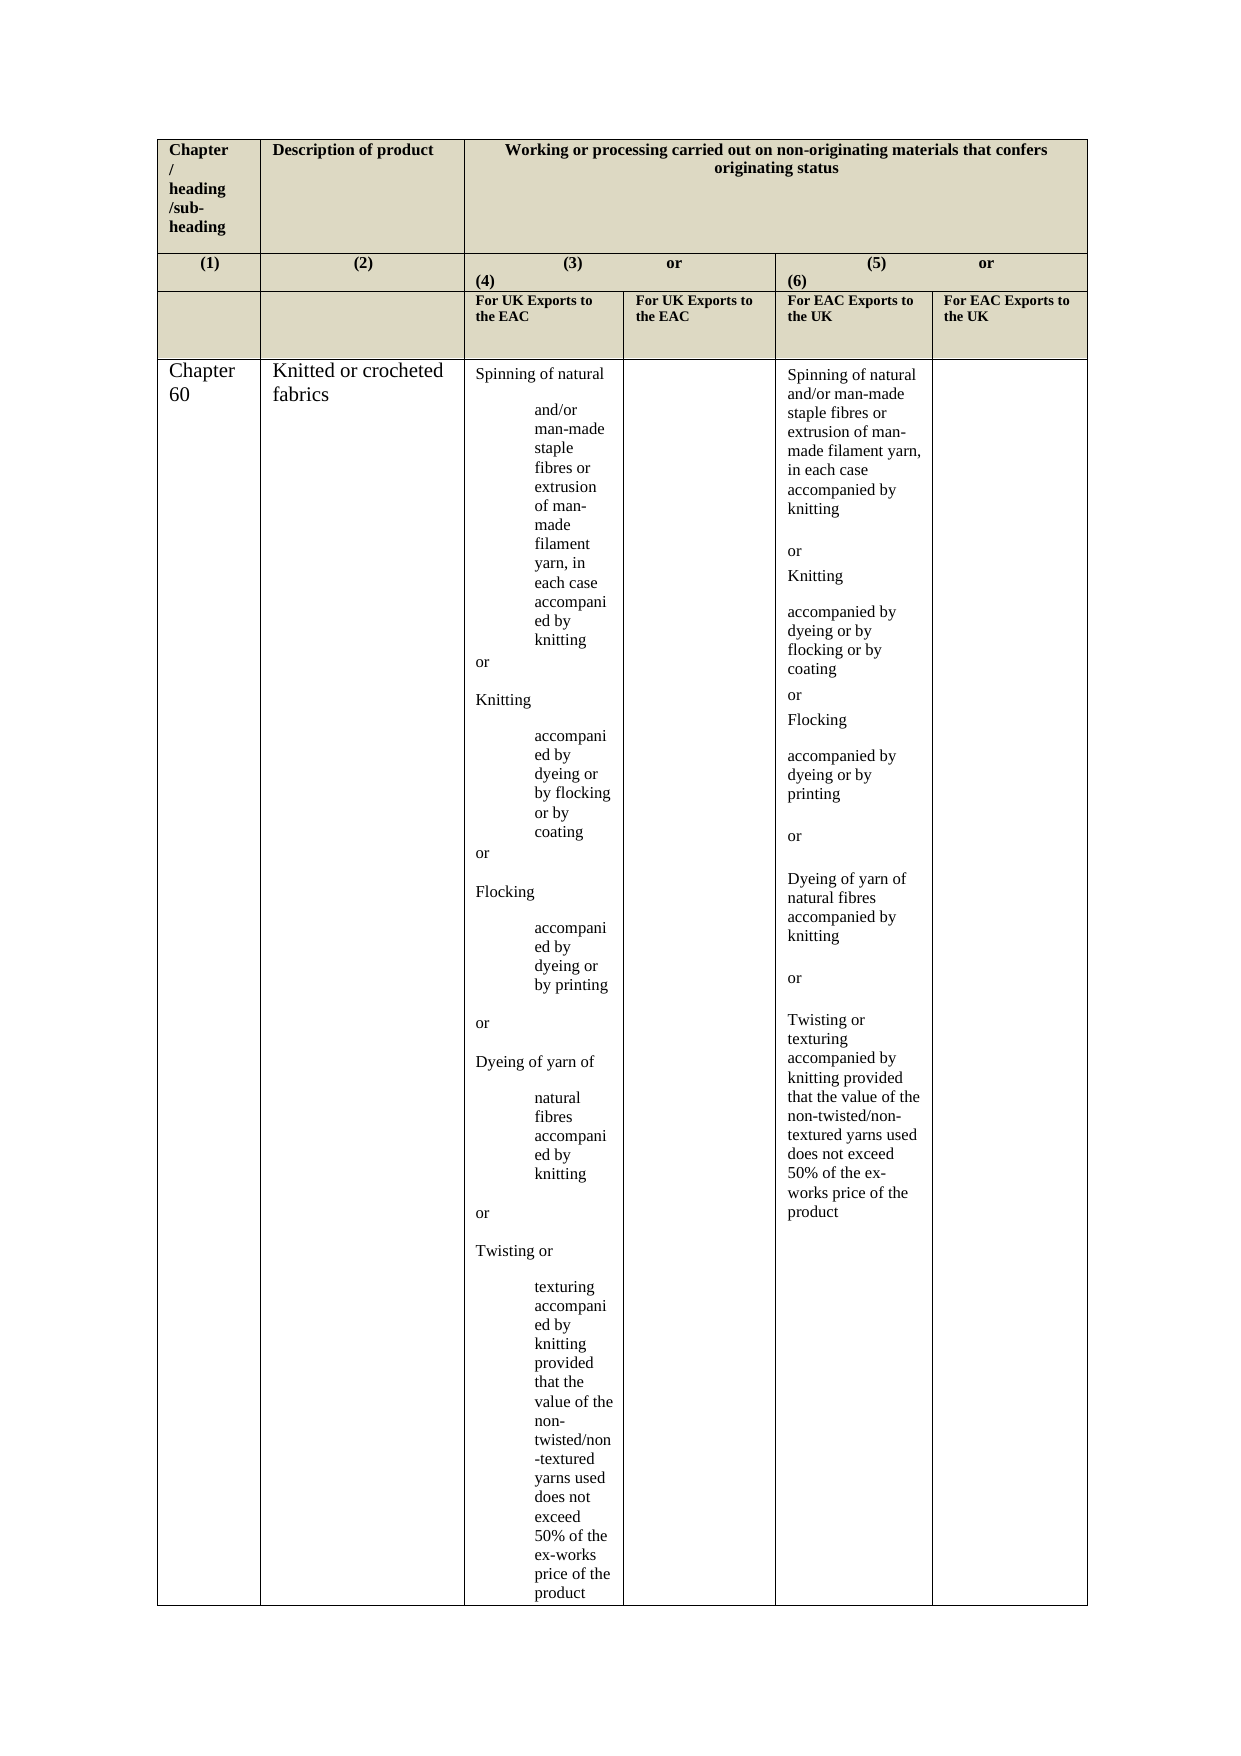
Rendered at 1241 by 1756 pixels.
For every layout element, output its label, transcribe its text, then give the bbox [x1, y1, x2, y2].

table_cell Spinning of natural and/or man-made staple fibres or extrusion of man- made filament yarn, in each case accompanied by knitting or Knitting accompanied by dyeing or by flocking or by coating or Flocking accompanied by dyeing or by printing or Dyeing of yarn of natural fibres accompanied by knitting or Twisting or texturing accompanied by knitting provided that the value of the non-twisted/non- textured yarns used does not exceed 50% of the ex- works price of the product [776, 360, 932, 1605]
table_cell [158, 649, 260, 687]
table_cell [261, 1049, 464, 1200]
table_cell [261, 1238, 464, 1605]
table_cell [158, 1238, 260, 1605]
table_cell [261, 841, 464, 879]
table_cell For UK Exports to the EAC [465, 292, 623, 358]
table_cell For UK Exports to the EAC [624, 292, 775, 358]
table_cell For EAC Exports to the UK [933, 292, 1087, 358]
table_cell Flocking accompani ed by dyeing or by printing [465, 879, 623, 1011]
table_cell or [465, 841, 623, 879]
table_cell [158, 292, 260, 358]
table_cell or [465, 649, 623, 687]
table_cell [261, 1011, 464, 1049]
table_cell Knitting accompani ed by dyeing or by flocking or by coating [465, 688, 623, 841]
table_cell [158, 688, 260, 841]
table_cell or [932, 254, 1087, 291]
table_cell [158, 1049, 260, 1200]
table_cell [261, 292, 464, 358]
table_cell Chapter 60 [158, 360, 260, 649]
table_cell Twisting or texturing accompani ed by knitting provided that the value of the non- twisted/non -textured yarns used does not exceed 50% of the ex-works price of the product [465, 1238, 623, 1605]
table_cell Spinning of natural and/or man-made staple fibres or extrusion of man- made filament yarn, in each case accompani ed by knitting [465, 360, 623, 649]
table_cell [158, 879, 260, 1011]
table_cell [261, 1200, 464, 1238]
table_cell [158, 1011, 260, 1049]
table_cell Dyeing of yarn of natural fibres accompani ed by knitting [465, 1049, 623, 1200]
table_cell (3) (4) [465, 254, 624, 291]
table_cell or [465, 1200, 623, 1238]
table_cell (1) [158, 254, 260, 291]
table_cell or [624, 254, 775, 291]
table_cell (2) [261, 254, 464, 291]
table_cell or [465, 1011, 623, 1049]
table_cell [261, 688, 464, 841]
table_cell [158, 1200, 260, 1238]
table_cell Knitted or crocheted fabrics [261, 360, 464, 649]
table_cell (5) (6) [776, 254, 932, 291]
table_cell [933, 360, 1087, 1605]
table_cell For EAC Exports to the UK [776, 292, 932, 358]
table_cell [624, 360, 775, 1605]
table_header Chapter/heading/sub-heading [158, 140, 260, 253]
table_header Description of product [261, 140, 464, 253]
table_cell [261, 649, 464, 687]
table_cell [261, 879, 464, 1011]
table_cell [158, 841, 260, 879]
table_header Working or processing carried out on non-originating materials that confers originating status [465, 140, 1087, 253]
